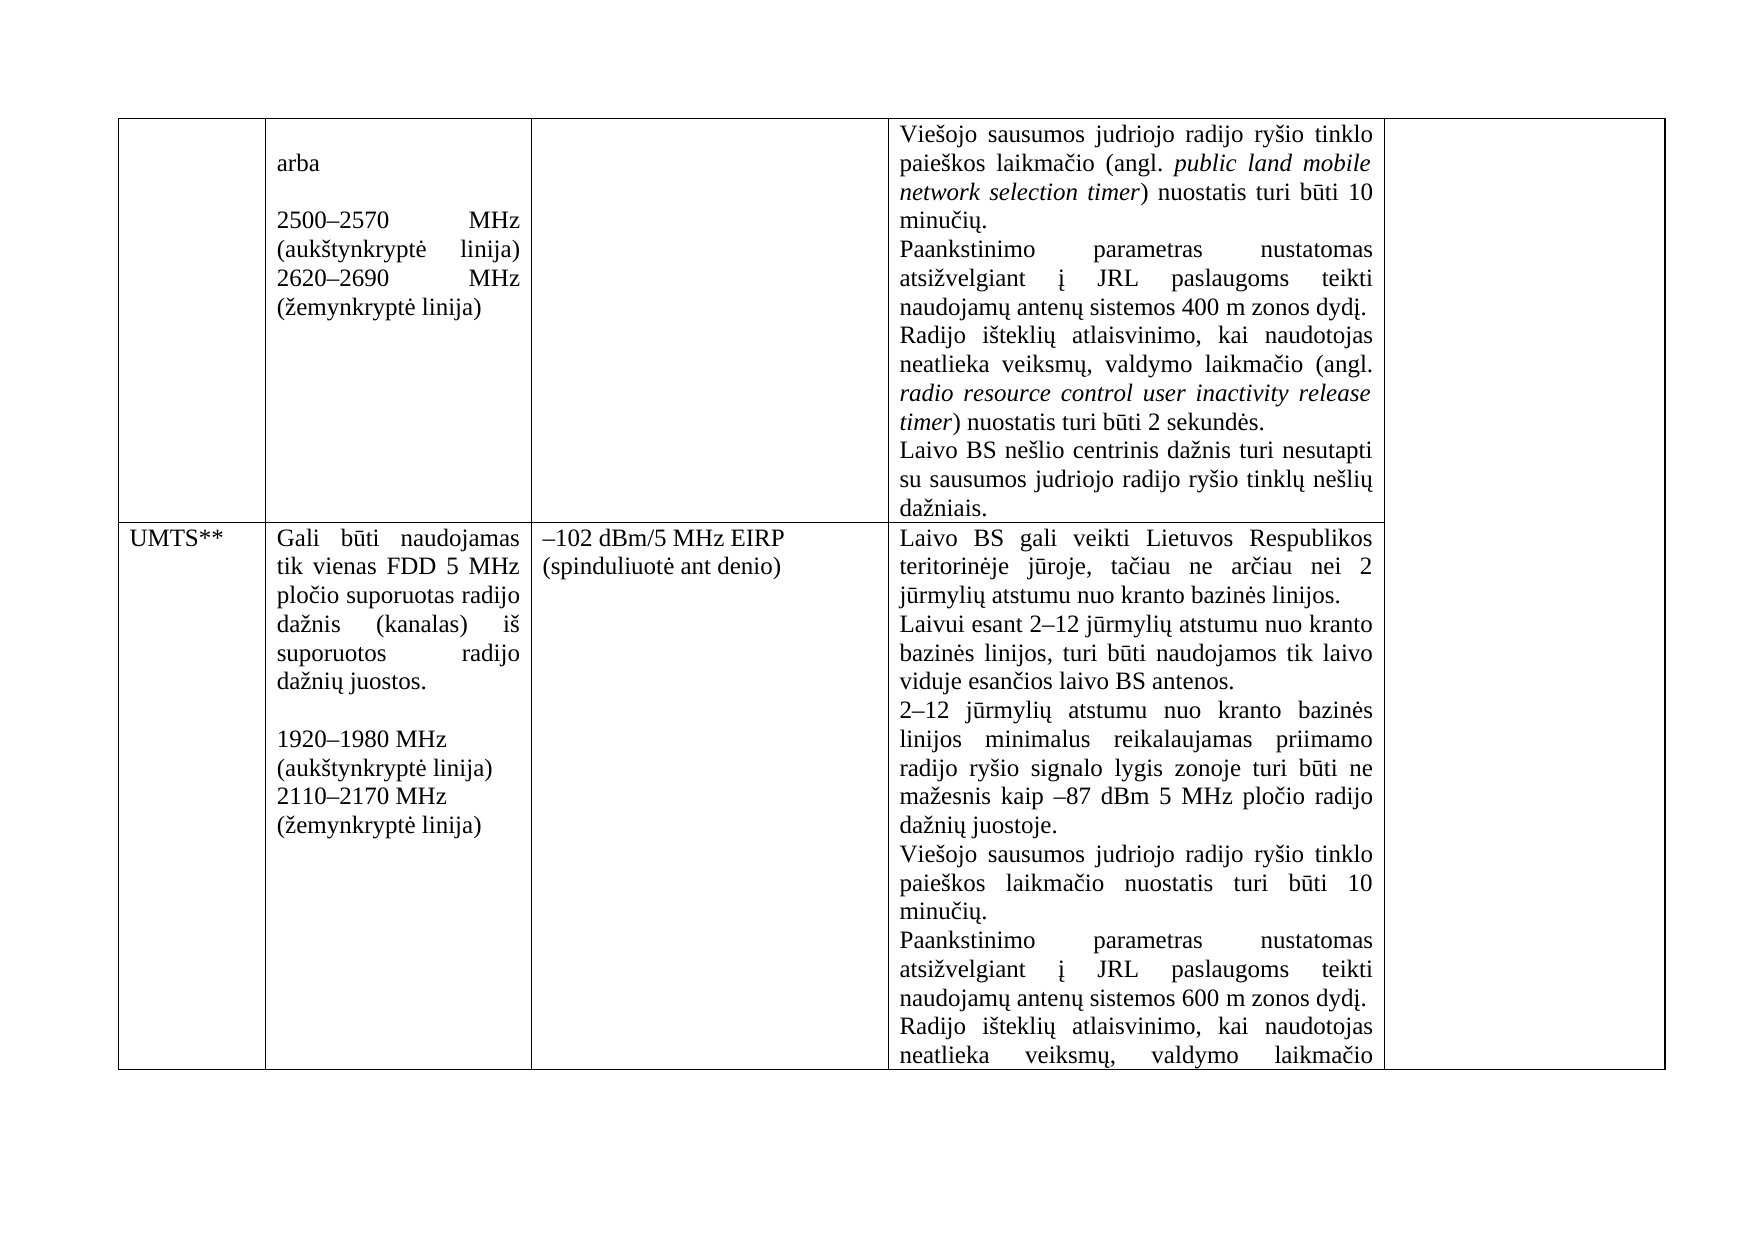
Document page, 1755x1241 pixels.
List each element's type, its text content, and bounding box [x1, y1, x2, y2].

table_cell Laivo BS gali veikti Lietuvos Respublikos teritorinėje jūroje, tačiau ne arčiau nei 2 jūrmylių atstumu nuo kranto bazinės linijos. Laivui esant 2–12 jūrmylių atstumu nuo kranto bazinės linijos, turi būti naudojamos tik laivo viduje esančios laivo BS antenos. 2–12 jūrmylių atstumu nuo kranto bazinės linijos minimalus reikalaujamas priimamo radijo ryšio signalo lygis zonoje turi būti ne mažesnis kaip –87 dBm 5 MHz pločio radijo dažnių juostoje. Viešojo sausumos judriojo radijo ryšio tinklo paieškos laikmačio nuostatis turi būti 10 minučių. Paankstinimo parametras nustatomas atsižvelgiant į JRL paslaugoms teikti naudojamų antenų sistemos 600 m zonos dydį. Radijo išteklių atlaisvinimo, kai naudotojas neatlieka veiksmų, valdymo laikmačio [889, 523, 1384, 1069]
table_cell [532, 119, 888, 522]
table_cell Viešojo sausumos judriojo radijo ryšio tinklo paieškos laikmačio (angl. public land mobile network selection timer) nuostatis turi būti 10 minučių. Paankstinimo parametras nustatomas atsižvelgiant į JRL paslaugoms teikti naudojamų antenų sistemos 400 m zonos dydį. Radijo išteklių atlaisvinimo, kai naudotojas neatlieka veiksmų, valdymo laikmačio (angl. radio resource control user inactivity release timer) nuostatis turi būti 2 sekundės. Laivo BS nešlio centrinis dažnis turi nesutapti su sausumos judriojo radijo ryšio tinklų nešlių dažniais. [889, 119, 1384, 522]
table_cell Gali būti naudojamas tik vienas FDD 5 MHz pločio suporuotas radijo dažnis (kanalas) iš suporuotos radijo dažnių juostos. 1920–1980 MHz (aukštynkryptė linija) 2110–2170 MHz (žemynkryptė linija) [266, 523, 531, 1069]
table_cell [119, 119, 265, 522]
table_cell [1385, 119, 1664, 1069]
table_cell arba 2500–2570 MHz (aukštynkryptė linija) 2620–2690 MHz (žemynkryptė linija) [266, 119, 531, 522]
table_cell –102 dBm/5 MHz EIRP (spinduliuotė ant denio) [532, 523, 888, 1069]
table_cell UMTS** [119, 523, 265, 1069]
